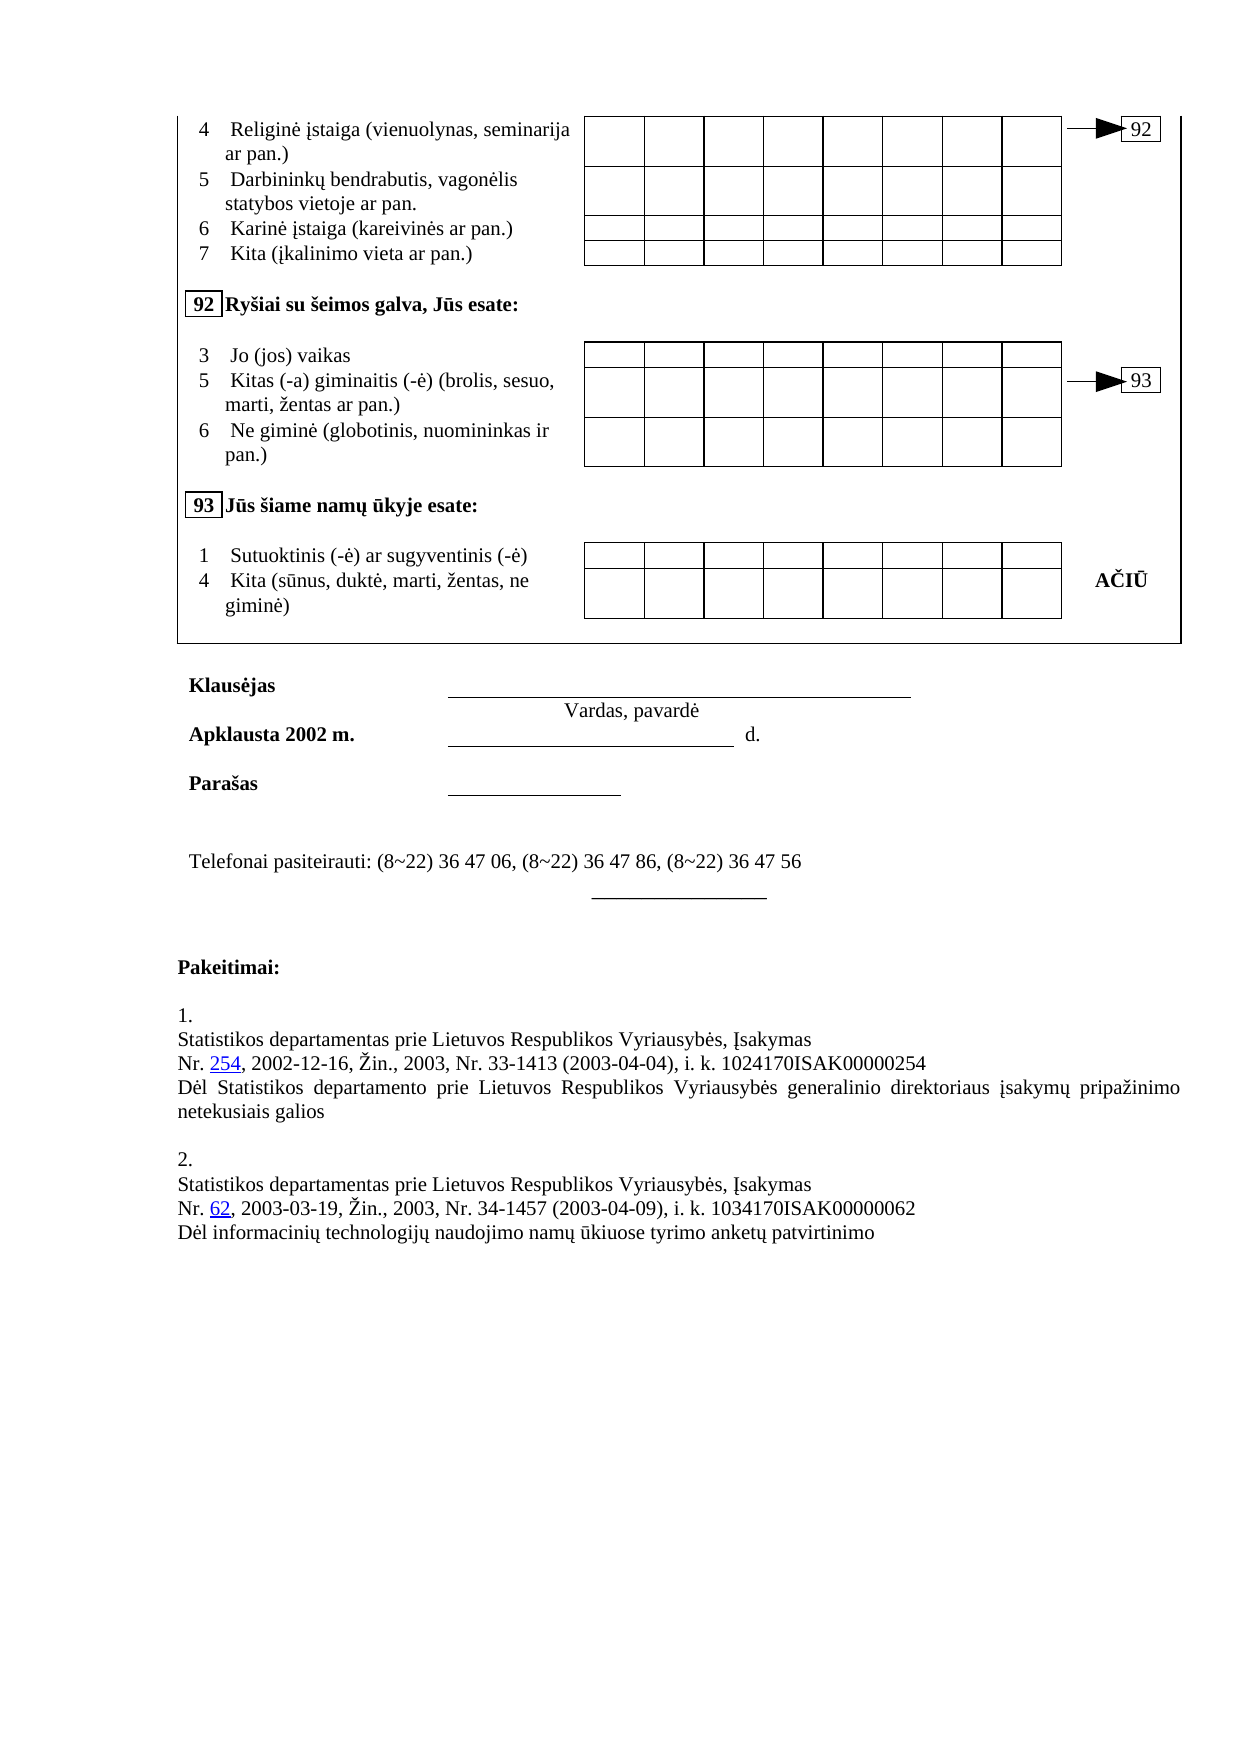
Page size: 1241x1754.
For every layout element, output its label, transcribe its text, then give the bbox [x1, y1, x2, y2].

table_cell Jūs šiame namų ūkyje esate: [223, 491, 584, 517]
table_cell [883, 216, 942, 240]
table_cell [705, 117, 763, 166]
table_cell [943, 418, 1001, 466]
table_cell [705, 418, 763, 466]
table_cell [178, 166, 186, 215]
table_cell [1003, 216, 1061, 240]
table_cell [645, 418, 703, 466]
table_cell [1003, 569, 1061, 618]
table_cell [824, 368, 882, 417]
table_cell [764, 368, 822, 417]
table_cell 93 [1122, 368, 1160, 392]
text Nr. 254, 2002-12-16, Žin., 2003, Nr. 33-1413 (2003-04-04), i. k. 1024170ISAK00000254 [177, 1051, 1181, 1075]
table_cell [1062, 341, 1121, 367]
table_cell [943, 543, 1001, 567]
table_cell 7 [186, 240, 222, 265]
table_cell [178, 116, 186, 166]
table_cell [943, 569, 1001, 618]
table_cell [704, 290, 763, 316]
table_cell [621, 771, 815, 795]
table_cell [705, 368, 763, 417]
table_cell [448, 747, 621, 771]
table_cell [178, 290, 185, 316]
table_cell Kitas (-a) giminaitis (-ė) (brolis, sesuo, marti, žentas ar pan.) [222, 367, 584, 417]
table_cell [1062, 392, 1091, 417]
text Dėl informacinių technologijų naudojimo namų ūkiuose tyrimo anketų patvirtinimo [177, 1219, 1181, 1244]
table_cell [943, 343, 1001, 367]
table_cell [764, 167, 822, 215]
table_cell AČIŪ [1062, 568, 1180, 592]
table_cell [943, 290, 1002, 316]
table_cell [824, 569, 882, 618]
table_cell [943, 167, 1001, 215]
table_cell [764, 491, 823, 517]
table_cell [815, 771, 1181, 795]
table_cell [883, 167, 942, 215]
table_cell [585, 290, 644, 316]
table_cell Darbininkų bendrabutis, vagonėlis statybos vietoje ar pan. [222, 166, 584, 215]
table_cell Parašas [177, 771, 448, 795]
table_cell [1062, 141, 1091, 166]
table_cell [705, 167, 763, 215]
table_cell [883, 290, 942, 316]
table_cell [1161, 392, 1180, 417]
table_cell [585, 117, 644, 166]
table_cell Jo (jos) vaikas [222, 341, 584, 367]
table_cell 92 [186, 292, 221, 316]
table_cell [1121, 417, 1180, 466]
table_cell [764, 117, 822, 166]
table_cell [1091, 141, 1121, 166]
text 1. [177, 1003, 1181, 1027]
table_cell [178, 240, 186, 265]
table_cell [824, 241, 882, 265]
table_cell [645, 343, 703, 367]
table_cell [764, 343, 822, 367]
table_header [911, 673, 1181, 697]
table_cell 3 [186, 341, 222, 367]
table_cell [178, 542, 186, 567]
table_cell [1121, 593, 1161, 618]
table_cell [585, 167, 644, 215]
table_cell [1091, 593, 1121, 618]
table_cell [943, 216, 1001, 240]
table_cell [764, 569, 822, 618]
table_cell [1121, 491, 1180, 517]
table_cell 4 [186, 116, 222, 166]
table_cell [943, 117, 1001, 166]
table_cell [1062, 542, 1121, 567]
table_cell [585, 543, 644, 567]
text Statistikos departamentas prie Lietuvos Respublikos Vyriausybės, Įsakymas [177, 1171, 1181, 1196]
table_cell [1091, 392, 1121, 417]
text Dėl Statistikos departamento prie Lietuvos Respublikos Vyriausybės generalinio direktoriaus įsakymų pripažinimo netekusiais galios [177, 1075, 1181, 1123]
table_cell Religinė įstaiga (vienuolynas, seminarija ar pan.) [222, 116, 584, 166]
table_cell [645, 543, 703, 567]
table_cell [705, 569, 763, 618]
table_cell [585, 569, 644, 618]
table_cell [1062, 417, 1121, 466]
table_cell [883, 343, 942, 367]
table_header [448, 673, 911, 697]
table_cell [1121, 290, 1180, 316]
table_cell [734, 746, 815, 771]
table_cell [1121, 142, 1161, 166]
table_cell [824, 117, 882, 166]
table_cell [824, 216, 882, 240]
table_cell [764, 418, 822, 466]
table_header Telefonai pasiteirauti: (8~22) 36 47 06, (8~22) 36 47 86, (8~22) 36 47 56 [177, 849, 1181, 873]
table_cell [178, 466, 1180, 491]
table_cell [1121, 393, 1161, 417]
table_cell 93 [186, 493, 221, 517]
table_cell [705, 216, 763, 240]
table_cell [764, 543, 822, 567]
table_cell Ryšiai su šeimos galva, Jūs esate: [223, 290, 584, 316]
table_cell [177, 746, 448, 771]
table_cell [621, 722, 692, 746]
table_cell [178, 367, 186, 417]
table_cell [883, 491, 942, 517]
table_cell [883, 117, 942, 166]
table_cell [764, 241, 822, 265]
table_cell [178, 618, 1180, 643]
table_cell [1100, 385, 1121, 392]
table_cell [1002, 290, 1062, 316]
table_cell [1161, 367, 1180, 392]
table_cell [824, 343, 882, 367]
table_cell [1121, 341, 1180, 367]
table_cell 4 [186, 568, 222, 618]
table_cell [1003, 543, 1061, 567]
table_cell [645, 368, 703, 417]
table_cell [178, 568, 186, 618]
table_cell [943, 368, 1001, 417]
table_cell [943, 491, 1002, 517]
table_cell [1121, 166, 1180, 215]
table_cell [883, 368, 942, 417]
table_cell [1062, 367, 1121, 392]
table_cell [585, 216, 644, 240]
table_cell [815, 795, 1181, 821]
table_cell [178, 417, 186, 466]
table_cell [1003, 241, 1061, 265]
table_cell [645, 569, 703, 618]
table_cell 92 [1122, 117, 1160, 141]
table_cell [1062, 593, 1091, 618]
table_cell [764, 290, 823, 316]
table_cell [178, 517, 1180, 542]
table_cell [645, 241, 703, 265]
table_cell [585, 418, 644, 466]
table_cell [704, 491, 763, 517]
table_cell [177, 697, 448, 722]
table_cell Kita (įkalinimo vieta ar pan.) [222, 240, 584, 265]
table_cell [585, 368, 644, 417]
table_cell [1003, 418, 1061, 466]
table_cell d. [734, 722, 815, 746]
table_cell [1161, 593, 1180, 618]
text Nr. 62, 2003-03-19, Žin., 2003, Nr. 34-1457 (2003-04-09), i. k. 1034170ISAK00000062 [177, 1196, 1181, 1219]
table_cell [883, 569, 942, 618]
text ______________ [177, 873, 1181, 902]
table_cell [1062, 491, 1121, 517]
table_cell [1161, 141, 1180, 166]
table_cell Ne giminė (globotinis, nuomininkas ir pan.) [222, 417, 584, 466]
table_cell [448, 771, 621, 795]
table_cell [1002, 491, 1062, 517]
table_cell [645, 167, 703, 215]
table_cell Apklausta 2002 m. [177, 722, 448, 746]
table_cell [815, 722, 1181, 746]
table_cell [1121, 215, 1180, 240]
table_cell [178, 491, 185, 517]
table_cell [1003, 368, 1061, 417]
table_cell [644, 491, 704, 517]
table_cell [178, 215, 186, 240]
table_cell [705, 343, 763, 367]
table_cell 6 [186, 417, 222, 466]
table_cell [883, 418, 942, 466]
table_cell [1062, 240, 1121, 265]
table_cell [823, 491, 883, 517]
table_cell [585, 241, 644, 265]
table_cell [693, 747, 733, 771]
table_cell 5 [186, 367, 222, 417]
table_cell [1062, 116, 1121, 141]
table_cell [1003, 117, 1061, 166]
table_cell [823, 290, 883, 316]
table_cell [585, 343, 644, 367]
table_cell [1121, 542, 1180, 567]
table_cell Kita (sūnus, duktė, marti, žentas, ne giminė) [222, 568, 584, 618]
table_cell [645, 216, 703, 240]
table_cell [448, 722, 621, 746]
table_cell [1062, 290, 1121, 316]
table_cell [824, 418, 882, 466]
table_cell [177, 795, 448, 821]
table_cell [448, 796, 621, 821]
table_cell Karinė įstaiga (kareivinės ar pan.) [222, 215, 584, 240]
table_cell [178, 341, 186, 367]
table_cell [705, 241, 763, 265]
table_cell [1062, 166, 1121, 215]
table_cell [178, 265, 1180, 290]
table_cell [621, 747, 692, 771]
table_cell [1121, 240, 1180, 265]
table_cell [693, 722, 733, 746]
table_cell [178, 316, 1180, 341]
table_cell [764, 216, 822, 240]
table_header Klausėjas [177, 673, 448, 697]
table_cell [1003, 167, 1061, 215]
table_cell [815, 746, 1181, 771]
table_cell [883, 543, 942, 567]
table_cell [1161, 116, 1180, 141]
table_cell 6 [186, 215, 222, 240]
table_cell [824, 543, 882, 567]
text Pakeitimai: [177, 955, 1181, 979]
table_cell 5 [186, 166, 222, 215]
table_cell [644, 290, 704, 316]
table_cell [621, 795, 815, 821]
table_cell [1003, 343, 1061, 367]
table_cell [815, 697, 1181, 722]
table_cell [645, 117, 703, 166]
table_cell [705, 543, 763, 567]
text Statistikos departamentas prie Lietuvos Respublikos Vyriausybės, Įsakymas [177, 1027, 1181, 1051]
table_cell Sutuoktinis (-ė) ar sugyventinis (-ė) [222, 542, 584, 567]
table_cell Vardas, pavardė [448, 698, 815, 722]
text 2. [177, 1147, 1181, 1171]
table_cell [585, 491, 644, 517]
table_cell 1 [186, 542, 222, 567]
table_cell [824, 167, 882, 215]
table_cell [883, 241, 942, 265]
table_cell [943, 241, 1001, 265]
table_cell [1062, 215, 1121, 240]
